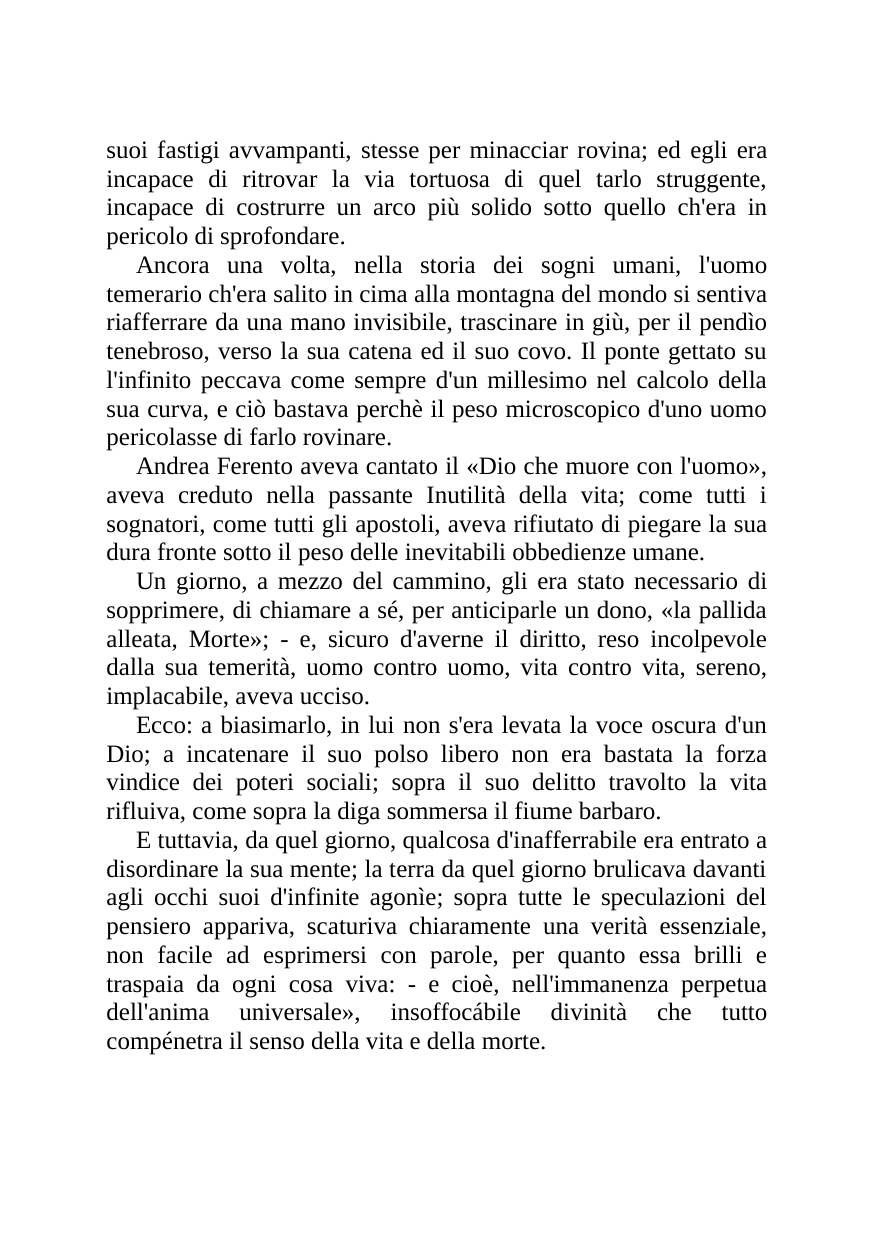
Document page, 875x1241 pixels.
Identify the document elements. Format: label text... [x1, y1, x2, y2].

text Ecco: a biasimarlo, in lui non s'era levata la voce oscura d'un Dio; a incatenare il suo polso libero non era bastata la forza vindice dei poteri sociali; sopra il suo delitto travolto la vita rifluiva, come sopra la diga sommersa il fiume barbaro. [106, 710, 768, 825]
text E tuttavia, da quel giorno, qualcosa d'inafferrabile era entrato a disordinare la sua mente; la terra da quel giorno brulicava davanti agli occhi suoi d'infinite agonìe; sopra tutte le speculazioni del pensiero appariva, scaturiva chiaramente una verità essenziale, non facile ad esprimersi con parole, per quanto essa brilli e traspaia da ogni cosa viva: - e cioè, nell'immanenza perpetua dell'anima universale», insoffocábile divinità che tutto compénetra il senso della vita e della morte. [106, 825, 768, 1055]
text Ancora una volta, nella storia dei sogni umani, l'uomo temerario ch'era salito in cima alla montagna del mondo si sentiva riafferrare da una mano invisibile, trascinare in giù, per il pendìo tenebroso, verso la sua catena ed il suo covo. Il ponte gettato su l'infinito peccava come sempre d'un millesimo nel calcolo della sua curva, e ciò bastava perchè il peso microscopico d'uno uomo pericolasse di farlo rovinare. [106, 250, 768, 451]
text suoi fastigi avvampanti, stesse per minacciar rovina; ed egli era incapace di ritrovar la via tortuosa di quel tarlo struggente, incapace di costrurre un arco più solido sotto quello ch'era in pericolo di sprofondare. [106, 135, 768, 250]
text Andrea Ferento aveva cantato il «Dio che muore con l'uomo», aveva creduto nella passante Inutilità della vita; come tutti i sognatori, come tutti gli apostoli, aveva rifiutato di piegare la sua dura fronte sotto il peso delle inevitabili obbedienze umane. [106, 451, 768, 566]
text Un giorno, a mezzo del cammino, gli era stato necessario di sopprimere, di chiamare a sé, per anticiparle un dono, «la pallida alleata, Morte»; - e, sicuro d'averne il diritto, reso incolpevole dalla sua temerità, uomo contro uomo, vita contro vita, sereno, implacabile, aveva ucciso. [106, 566, 768, 710]
